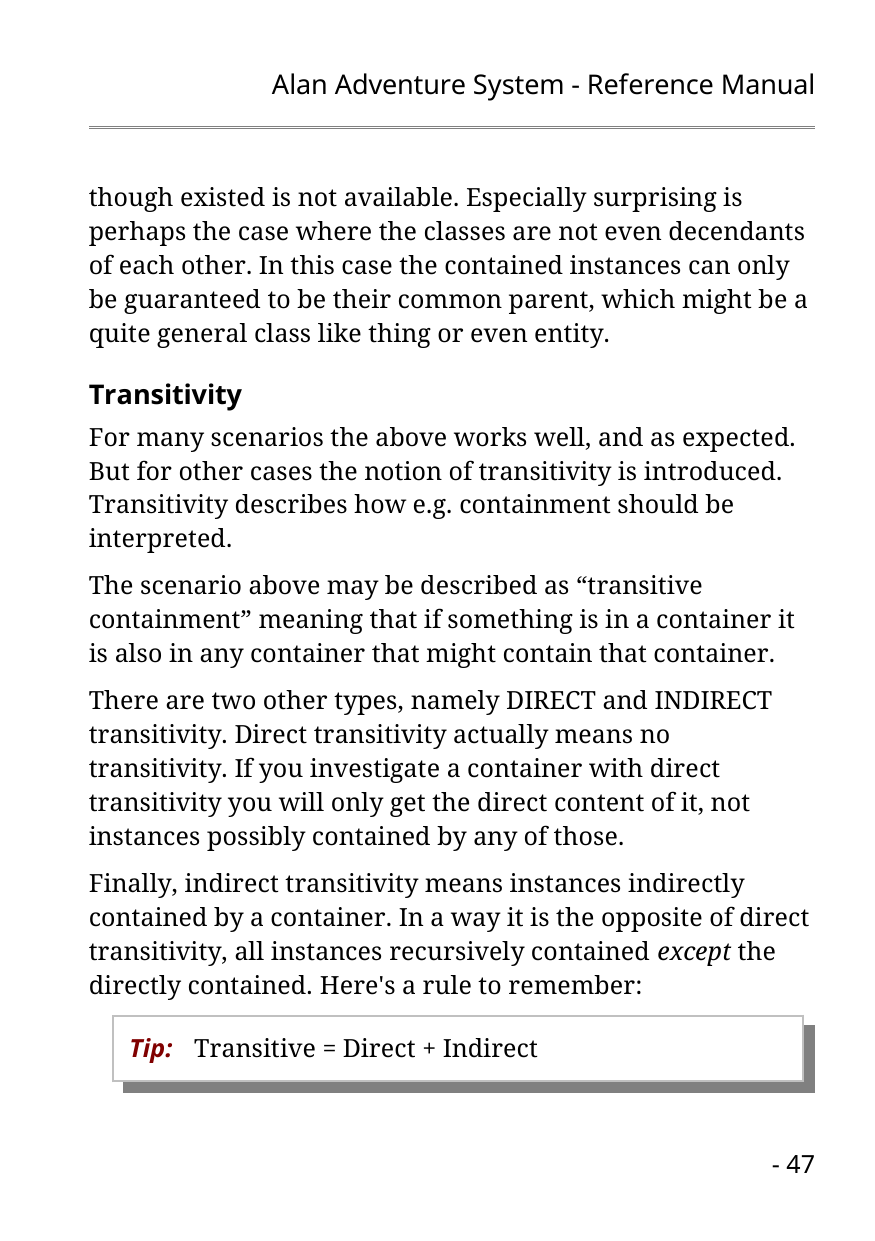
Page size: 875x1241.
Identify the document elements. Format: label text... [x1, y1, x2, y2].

text There are two other types, namely DIRECT and INDIRECT transitivity. Direct transitivity actually means no transitivity. If you investigate a container with direct transitivity you will only get the direct content of it, not instances possibly contained by any of those. [88, 683, 815, 853]
text though existed is not available. Especially surprising is perhaps the case where the classes are not even decendants of each other. In this case the contained instances can only be guaranteed to be their common parent, which might be a quite general class like thing or even entity. [88, 180, 815, 350]
list Transitive = Direct + Indirect [114, 1017, 802, 1080]
text Finally, indirect transitivity means instances indirectly contained by a container. In a way it is the opposite of direct transitivity, all instances recursively contained except the directly contained. Here's a rule to remember: [88, 866, 815, 1002]
text For many scenarios the above works well, and as expected. But for other cases the notion of transitivity is introduced. Transitivity describes how e.g. containment should be interpreted. [88, 419, 815, 555]
text The scenario above may be described as “transitive containment” meaning that if something is in a container it is also in any container that might contain that container. [88, 568, 815, 670]
subtitle Transitivity [88, 376, 815, 412]
